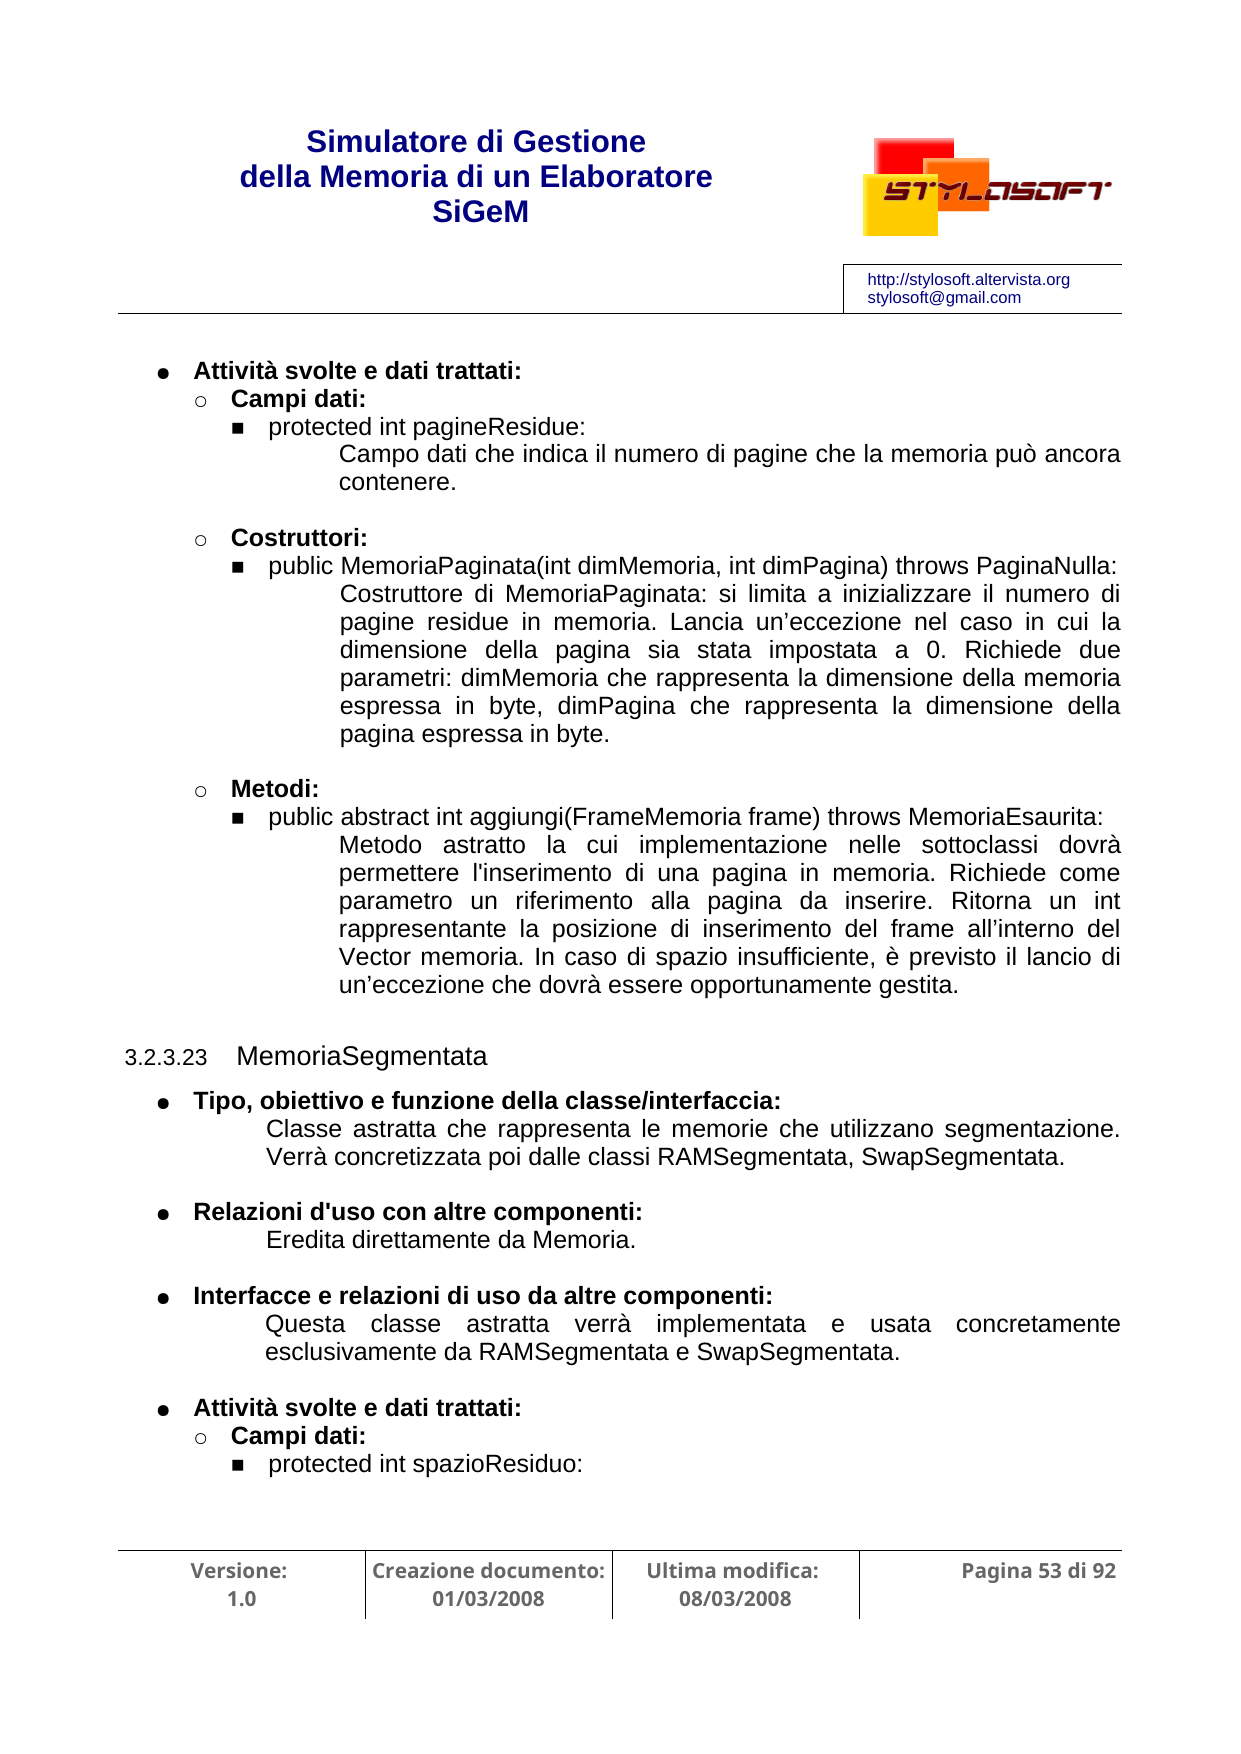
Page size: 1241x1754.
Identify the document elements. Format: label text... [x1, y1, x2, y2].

list Attività svolte e dati trattati: [156, 1393, 1122, 1421]
subtitle MemoriaSegmentata [118, 1041, 1122, 1072]
text Costruttore di MemoriaPaginata: si limita a inizializzare il numero di pagine residue in memoria. Lancia un’eccezione nel caso in cui la dimensione della pagina sia stata impostata a 0. Richiede due parametri: dimMemoria che rappresenta la dimensione della memoria espressa in byte, dimPagina che rappresenta la dimensione della pagina espressa in byte. [339, 580, 1122, 747]
text Metodo astratto la cui implementazione nelle sottoclassi dovrà permettere l'inserimento di una pagina in memoria. Richiede come parametro un riferimento alla pagina da inserire. Ritorna un int rappresentante la posizione di inserimento del frame all’interno del Vector memoria. In caso di spazio insufficiente, è previsto il lancio di un’eccezione che dovrà essere opportunamente gestita. [339, 831, 1122, 999]
list Tipo, obiettivo e funzione della classe/interfaccia: [156, 1086, 1122, 1114]
list protected int pagineResidue: [231, 412, 1122, 440]
list Metodi: [193, 775, 1122, 803]
text Questa classe astratta verrà implementata e usata concretamente esclusivamente da RAMSegmentata e SwapSegmentata. [265, 1310, 1122, 1366]
list Relazioni d'uso con altre componenti: [156, 1198, 1122, 1226]
list protected int spazioResiduo: [231, 1449, 1122, 1477]
list Interfacce e relazioni di uso da altre componenti: [156, 1282, 1122, 1310]
text Eredita direttamente da Memoria. [266, 1226, 1122, 1254]
list Attività svolte e dati trattati: [156, 357, 1122, 384]
list public MemoriaPaginata(int dimMemoria, int dimPagina) throws PaginaNulla: [231, 552, 1122, 580]
list Campi dati: [193, 384, 1122, 412]
text Campo dati che indica il numero di pagine che la memoria può ancora contenere. [339, 440, 1122, 496]
list Costruttori: [193, 524, 1122, 552]
list Campi dati: [193, 1421, 1122, 1449]
picture [848, 123, 1117, 247]
list public abstract int aggiungi(FrameMemoria frame) throws MemoriaEsaurita: [231, 803, 1122, 831]
text Classe astratta che rappresenta le memorie che utilizzano segmentazione. Verrà concretizzata poi dalle classi RAMSegmentata, SwapSegmentata. [266, 1114, 1122, 1170]
